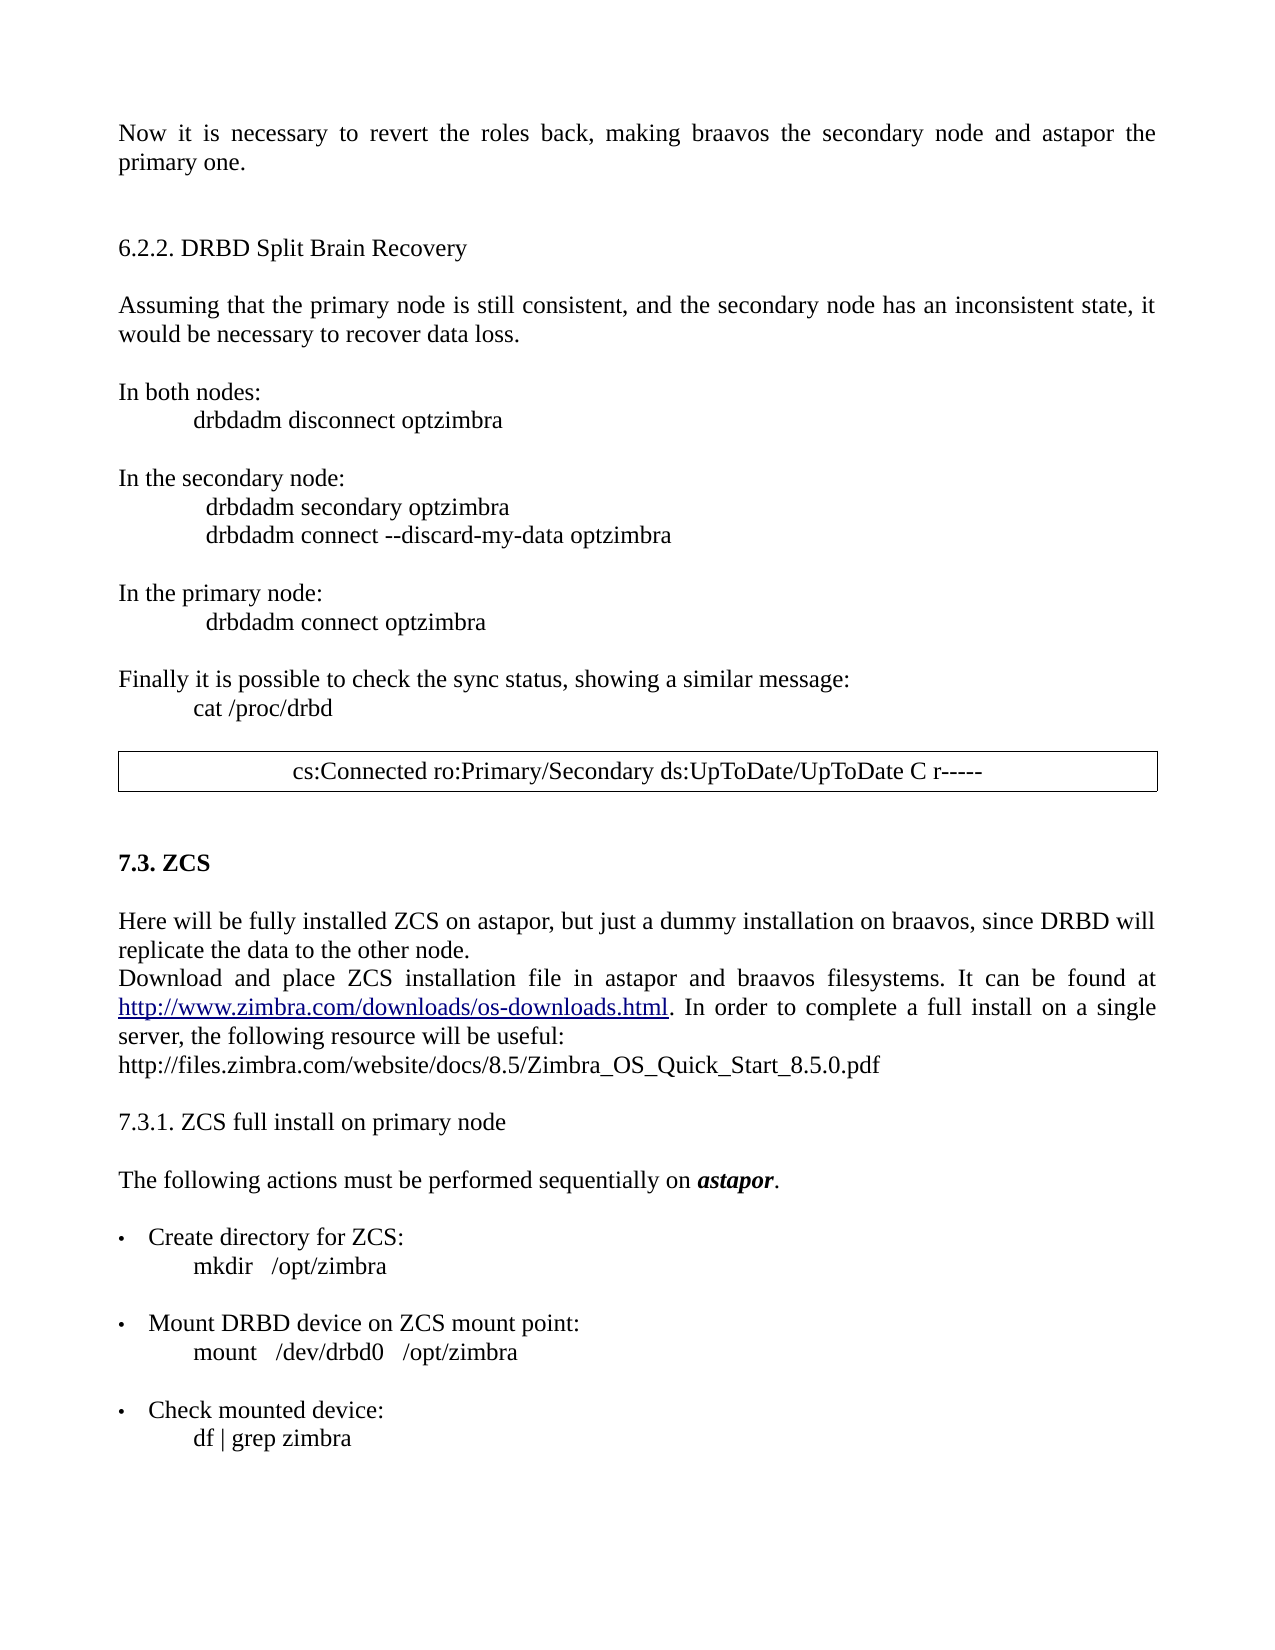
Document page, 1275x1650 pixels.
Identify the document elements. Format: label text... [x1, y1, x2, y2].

text 7.3.1. ZCS full install on primary node [118, 1107, 1157, 1136]
text drbdadm connect --discard-my-data optzimbra [118, 521, 1157, 549]
text The following actions must be performed sequentially on astapor. [118, 1165, 1157, 1193]
text mount /dev/drbd0 /opt/zimbra [118, 1337, 1157, 1366]
text df | grep zimbra [118, 1423, 1157, 1452]
list Create directory for ZCS: [118, 1222, 1157, 1251]
text Assuming that the primary node is still consistent, and the secondary node has an inconsistent state, it would be necessary to recover data loss. [118, 291, 1157, 348]
text drbdadm disconnect optzimbra [118, 406, 1157, 434]
table_header cs:Connected ro:Primary/Secondary ds:UpToDate/UpToDate C r----- [119, 752, 1157, 791]
text In the primary node: [118, 578, 1157, 607]
text 7.3. ZCS [118, 848, 1157, 877]
text Now it is necessary to revert the roles back, making braavos the secondary node and astapor the primary one. [118, 118, 1157, 176]
text Here will be fully installed ZCS on astapor, but just a dummy installation on braavos, since DRBD will replicate the data to the other node. [118, 906, 1157, 963]
text In both nodes: [118, 377, 1157, 406]
text drbdadm secondary optzimbra [118, 492, 1157, 521]
text Finally it is possible to check the sync status, showing a similar message: [118, 664, 1157, 693]
text mkdir /opt/zimbra [118, 1251, 1157, 1280]
text cat /proc/drbd [118, 693, 1157, 722]
list Mount DRBD device on ZCS mount point: [118, 1308, 1157, 1337]
text 6.2.2. DRBD Split Brain Recovery [118, 233, 1157, 262]
list Check mounted device: [118, 1395, 1157, 1423]
text http://files.zimbra.com/website/docs/8.5/Zimbra_OS_Quick_Start_8.5.0.pdf [118, 1050, 1157, 1078]
text In the secondary node: [118, 463, 1157, 492]
text drbdadm connect optzimbra [118, 607, 1157, 636]
text Download and place ZCS installation file in astapor and braavos filesystems. It can be found at http://www.zimbra.com/downloads/os-downloads.html. In order to complete a full install on a single server, the following resource will be useful: [118, 963, 1157, 1050]
